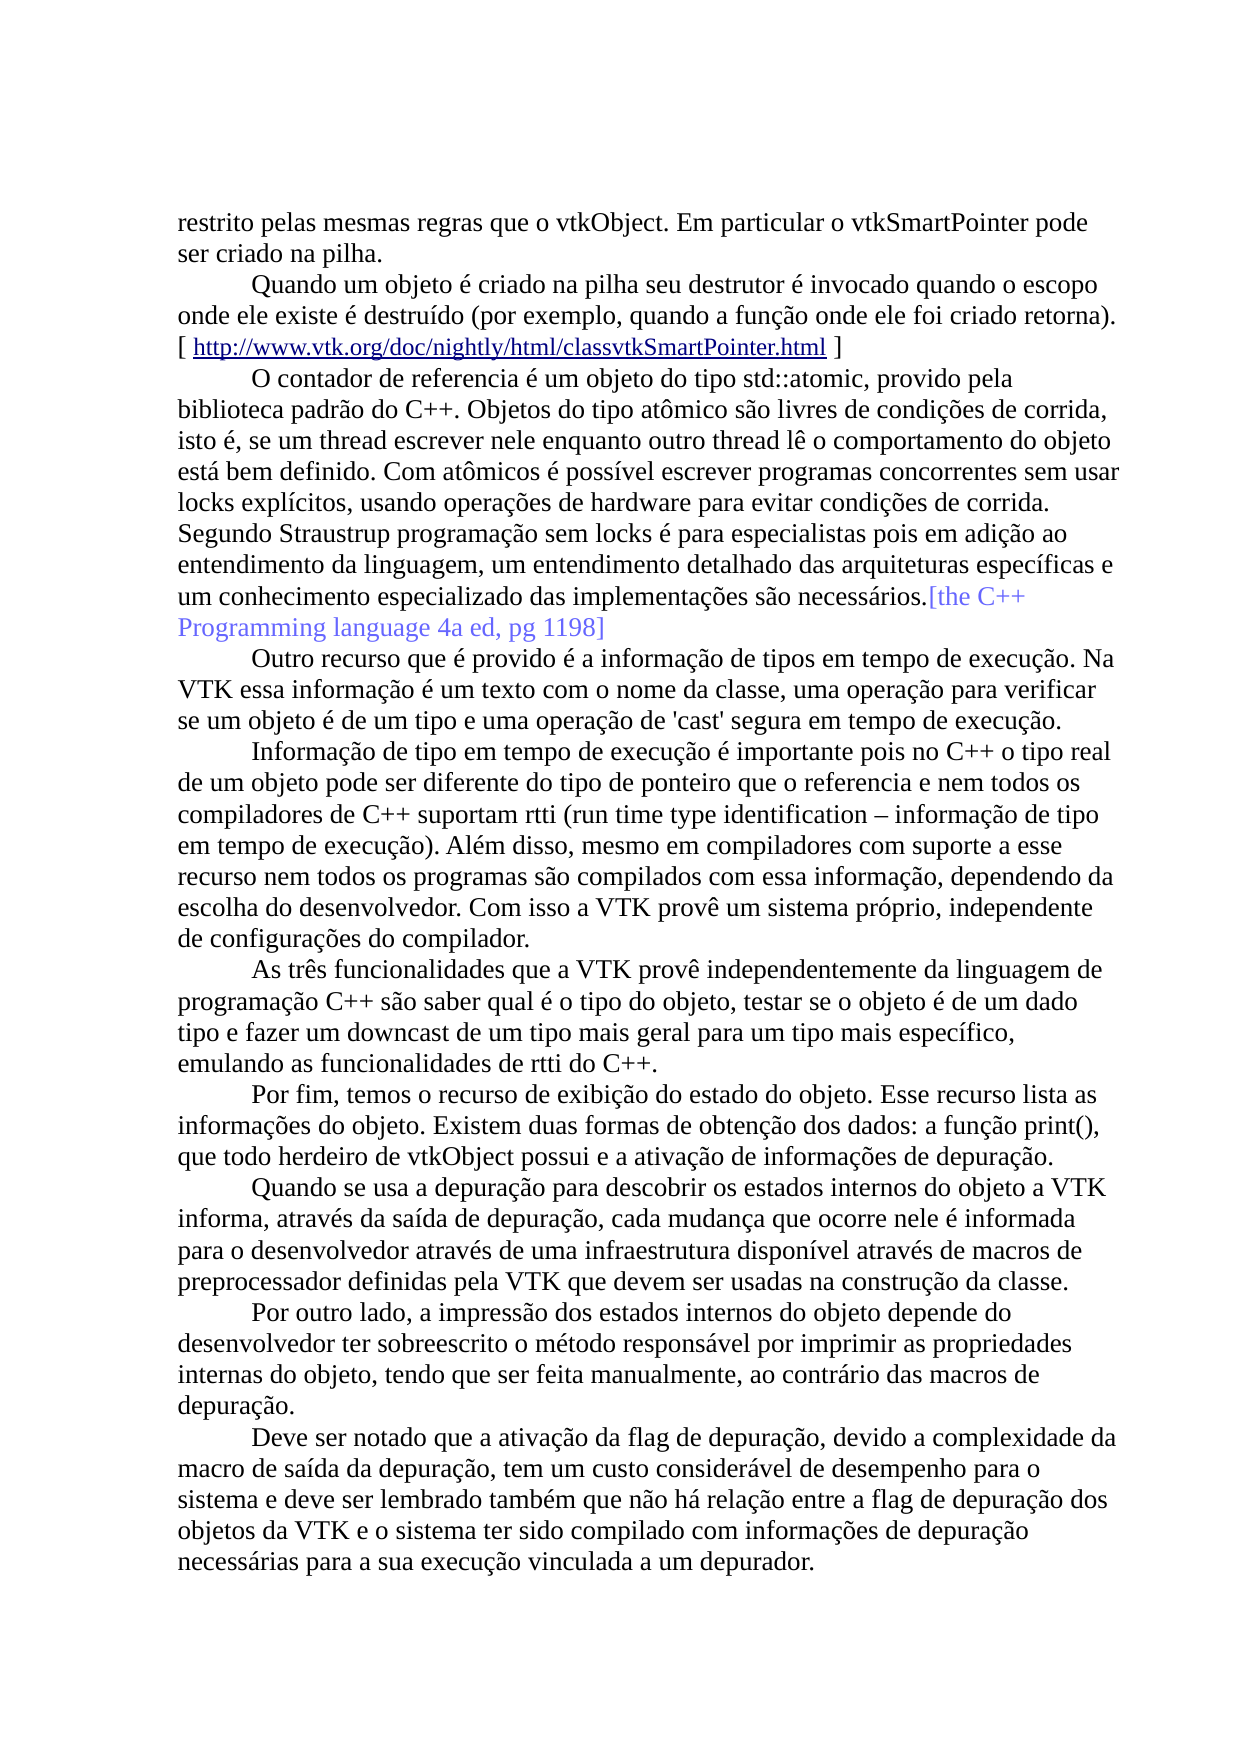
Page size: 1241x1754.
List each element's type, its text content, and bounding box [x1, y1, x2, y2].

text Por outro lado, a impressão dos estados internos do objeto depende do desenvolvedor ter sobreescrito o método responsável por imprimir as propriedades internas do objeto, tendo que ser feita manualmente, ao contrário das macros de depuração. [177, 1296, 1122, 1421]
text Por fim, temos o recurso de exibição do estado do objeto. Esse recurso lista as informações do objeto. Existem duas formas de obtenção dos dados: a função print(), que todo herdeiro de vtkObject possui e a ativação de informações de depuração. [177, 1078, 1122, 1171]
text Quando um objeto é criado na pilha seu destrutor é invocado quando o escopo onde ele existe é destruído (por exemplo, quando a função onde ele foi criado retorna). [ http://www.vtk.org/doc/nightly/html/classvtkSmartPointer.html ] [177, 268, 1122, 362]
text As três funcionalidades que a VTK provê independentemente da linguagem de programação C++ são saber qual é o tipo do objeto, testar se o objeto é de um dado tipo e fazer um downcast de um tipo mais geral para um tipo mais específico, emulando as funcionalidades de rtti do C++. [177, 953, 1122, 1078]
text Informação de tipo em tempo de execução é importante pois no C++ o tipo real de um objeto pode ser diferente do tipo de ponteiro que o referencia e nem todos os compiladores de C++ suportam rtti (run time type identification – informação de tipo em tempo de execução). Além disso, mesmo em compiladores com suporte a esse recurso nem todos os programas são compilados com essa informação, dependendo da escolha do desenvolvedor. Com isso a VTK provê um sistema próprio, independente de configurações do compilador. [177, 735, 1122, 953]
text Quando se usa a depuração para descobrir os estados internos do objeto a VTK informa, através da saída de depuração, cada mudança que ocorre nele é informada para o desenvolvedor através de uma infraestrutura disponível através de macros de preprocessador definidas pela VTK que devem ser usadas na construção da classe. [177, 1171, 1122, 1296]
text Deve ser notado que a ativação da flag de depuração, devido a complexidade da macro de saída da depuração, tem um custo considerável de desempenho para o sistema e deve ser lembrado também que não há relação entre a flag de depuração dos objetos da VTK e o sistema ter sido compilado com informações de depuração necessárias para a sua execução vinculada a um depurador. [177, 1421, 1122, 1576]
text O contador de referencia é um objeto do tipo std::atomic, provido pela biblioteca padrão do C++. Objetos do tipo atômico são livres de condições de corrida, isto é, se um thread escrever nele enquanto outro thread lê o comportamento do objeto está bem definido. Com atômicos é possível escrever programas concorrentes sem usar locks explícitos, usando operações de hardware para evitar condições de corrida. Segundo Straustrup programação sem locks é para especialistas pois em adição ao entendimento da linguagem, um entendimento detalhado das arquiteturas específicas e um conhecimento especializado das implementações são necessários.[the C++ Programming language 4a ed, pg 1198] [177, 362, 1122, 642]
text restrito pelas mesmas regras que o vtkObject. Em particular o vtkSmartPointer pode ser criado na pilha. [177, 206, 1122, 268]
text Outro recurso que é provido é a informação de tipos em tempo de execução. Na VTK essa informação é um texto com o nome da classe, uma operação para verificar se um objeto é de um tipo e uma operação de 'cast' segura em tempo de execução. [177, 642, 1122, 735]
